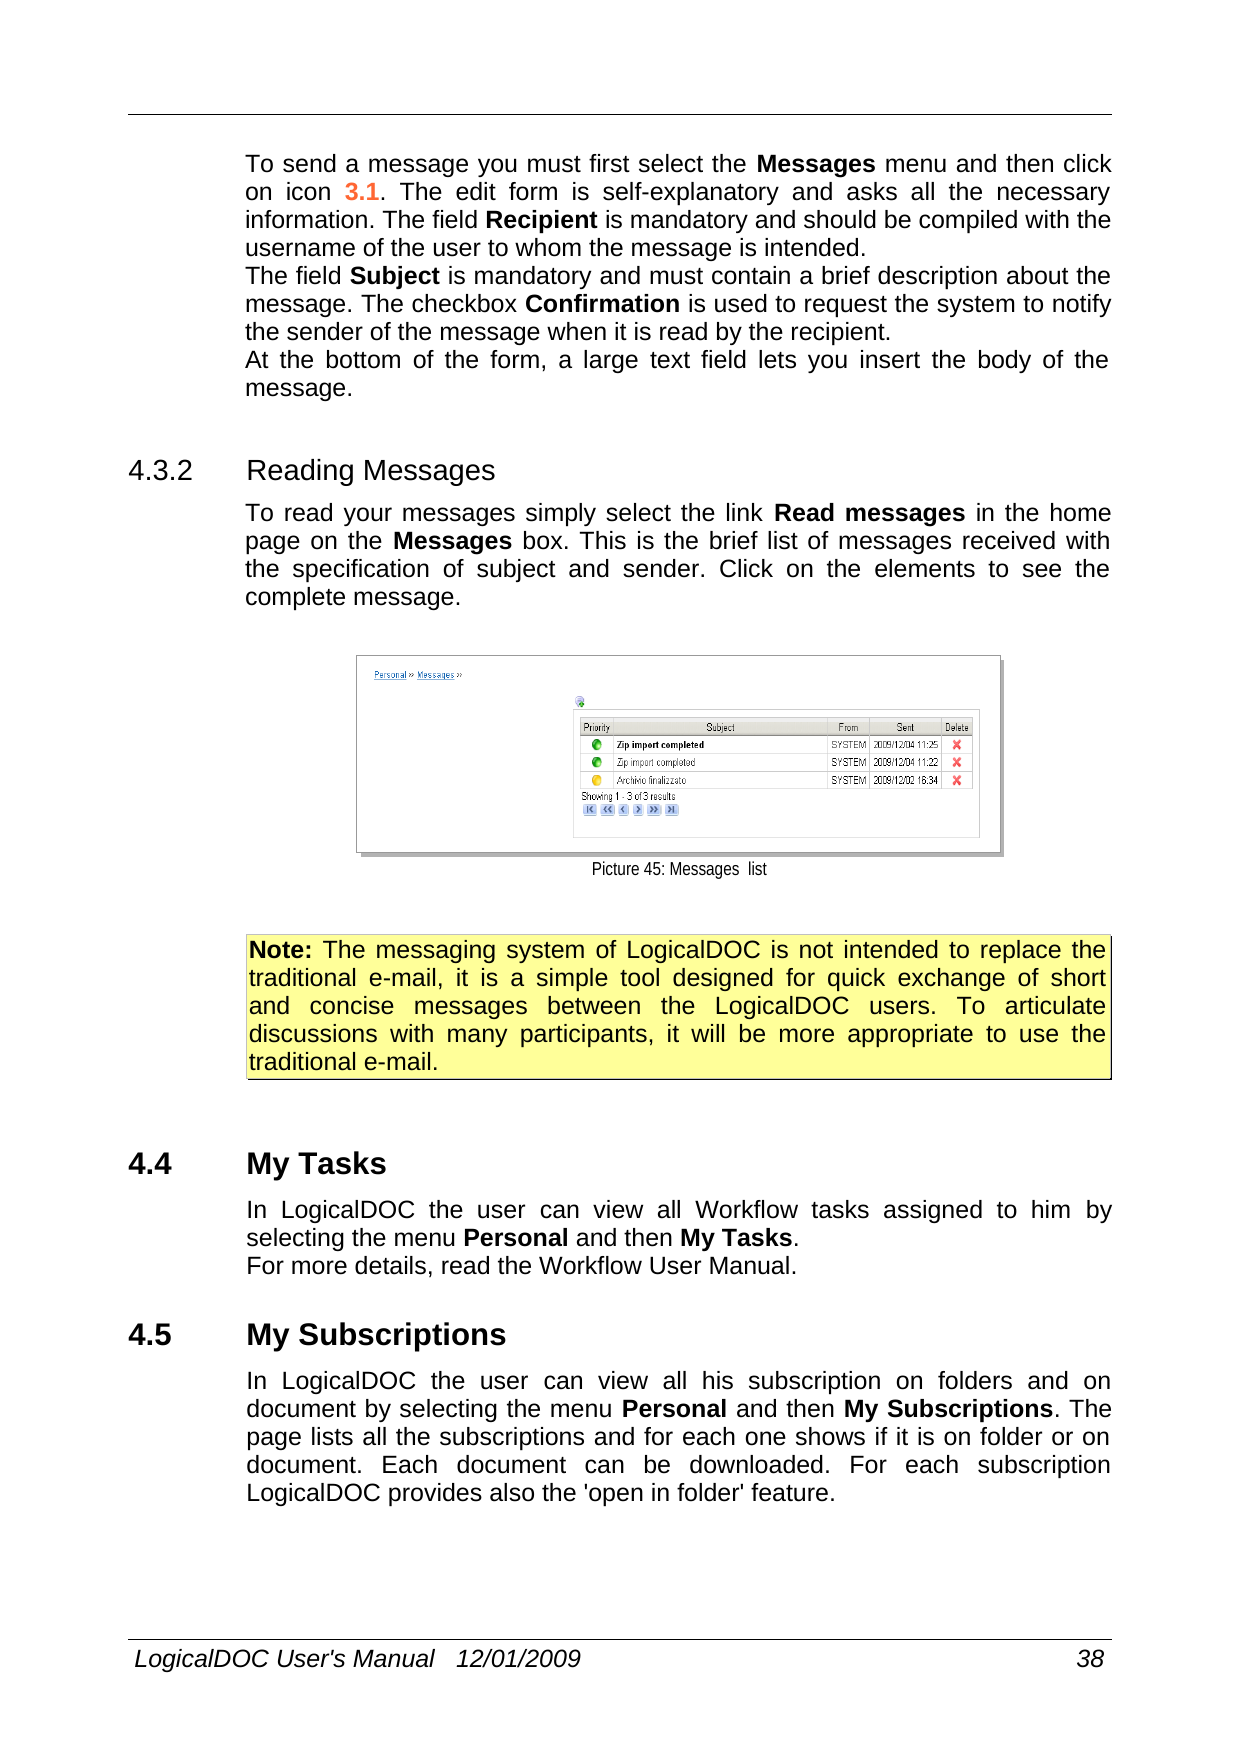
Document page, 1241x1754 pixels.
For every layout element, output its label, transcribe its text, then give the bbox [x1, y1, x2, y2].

subtitle Reading Messages [128, 454, 1112, 487]
text Note: The messaging system of LogicalDOC is not intended to replace the traditional e-mail, it is a simple tool designed for quick exchange of short and concise messages between the LogicalDOC users. To articulate discussions with many participants, it will be more appropriate to use the traditional e-mail. [247, 935, 1110, 1078]
picture [372, 664, 984, 844]
text Picture 45: Messages list [356, 853, 1002, 880]
subtitle My Subscriptions [128, 1317, 1112, 1352]
text The field Subject is mandatory and must contain a brief description about the message. The checkbox Confirmation is used to request the system to notify the sender of the message when it is read by the recipient. [245, 262, 1112, 345]
text In LogicalDOC the user can view all his subscription on folders and on document by selecting the menu Personal and then My Subscriptions. The page lists all the subscriptions and for each one shows if it is on folder or on document. Each document can be downloaded. For each subscription LogicalDOC provides also the 'open in folder' feature. [246, 1367, 1112, 1507]
text To read your messages simply select the link Read messages in the home page on the Messages box. This is the brief list of messages received with the specification of subject and sender. Click on the elements to see the complete message. [245, 499, 1112, 611]
text To send a message you must first select the Messages menu and then click on icon 3.1. The edit form is self-explanatory and asks all the necessary information. The field Recipient is mandatory and should be compiled with the username of the user to whom the message is intended. [245, 150, 1112, 262]
subtitle My Tasks [128, 1146, 1112, 1181]
text In LogicalDOC the user can view all Workflow tasks assigned to him by selecting the menu Personal and then My Tasks. [246, 1196, 1112, 1252]
text At the bottom of the form, a large text field lets you insert the body of the message. [245, 345, 1112, 401]
text For more details, read the Workflow User Manual. [246, 1252, 1112, 1279]
